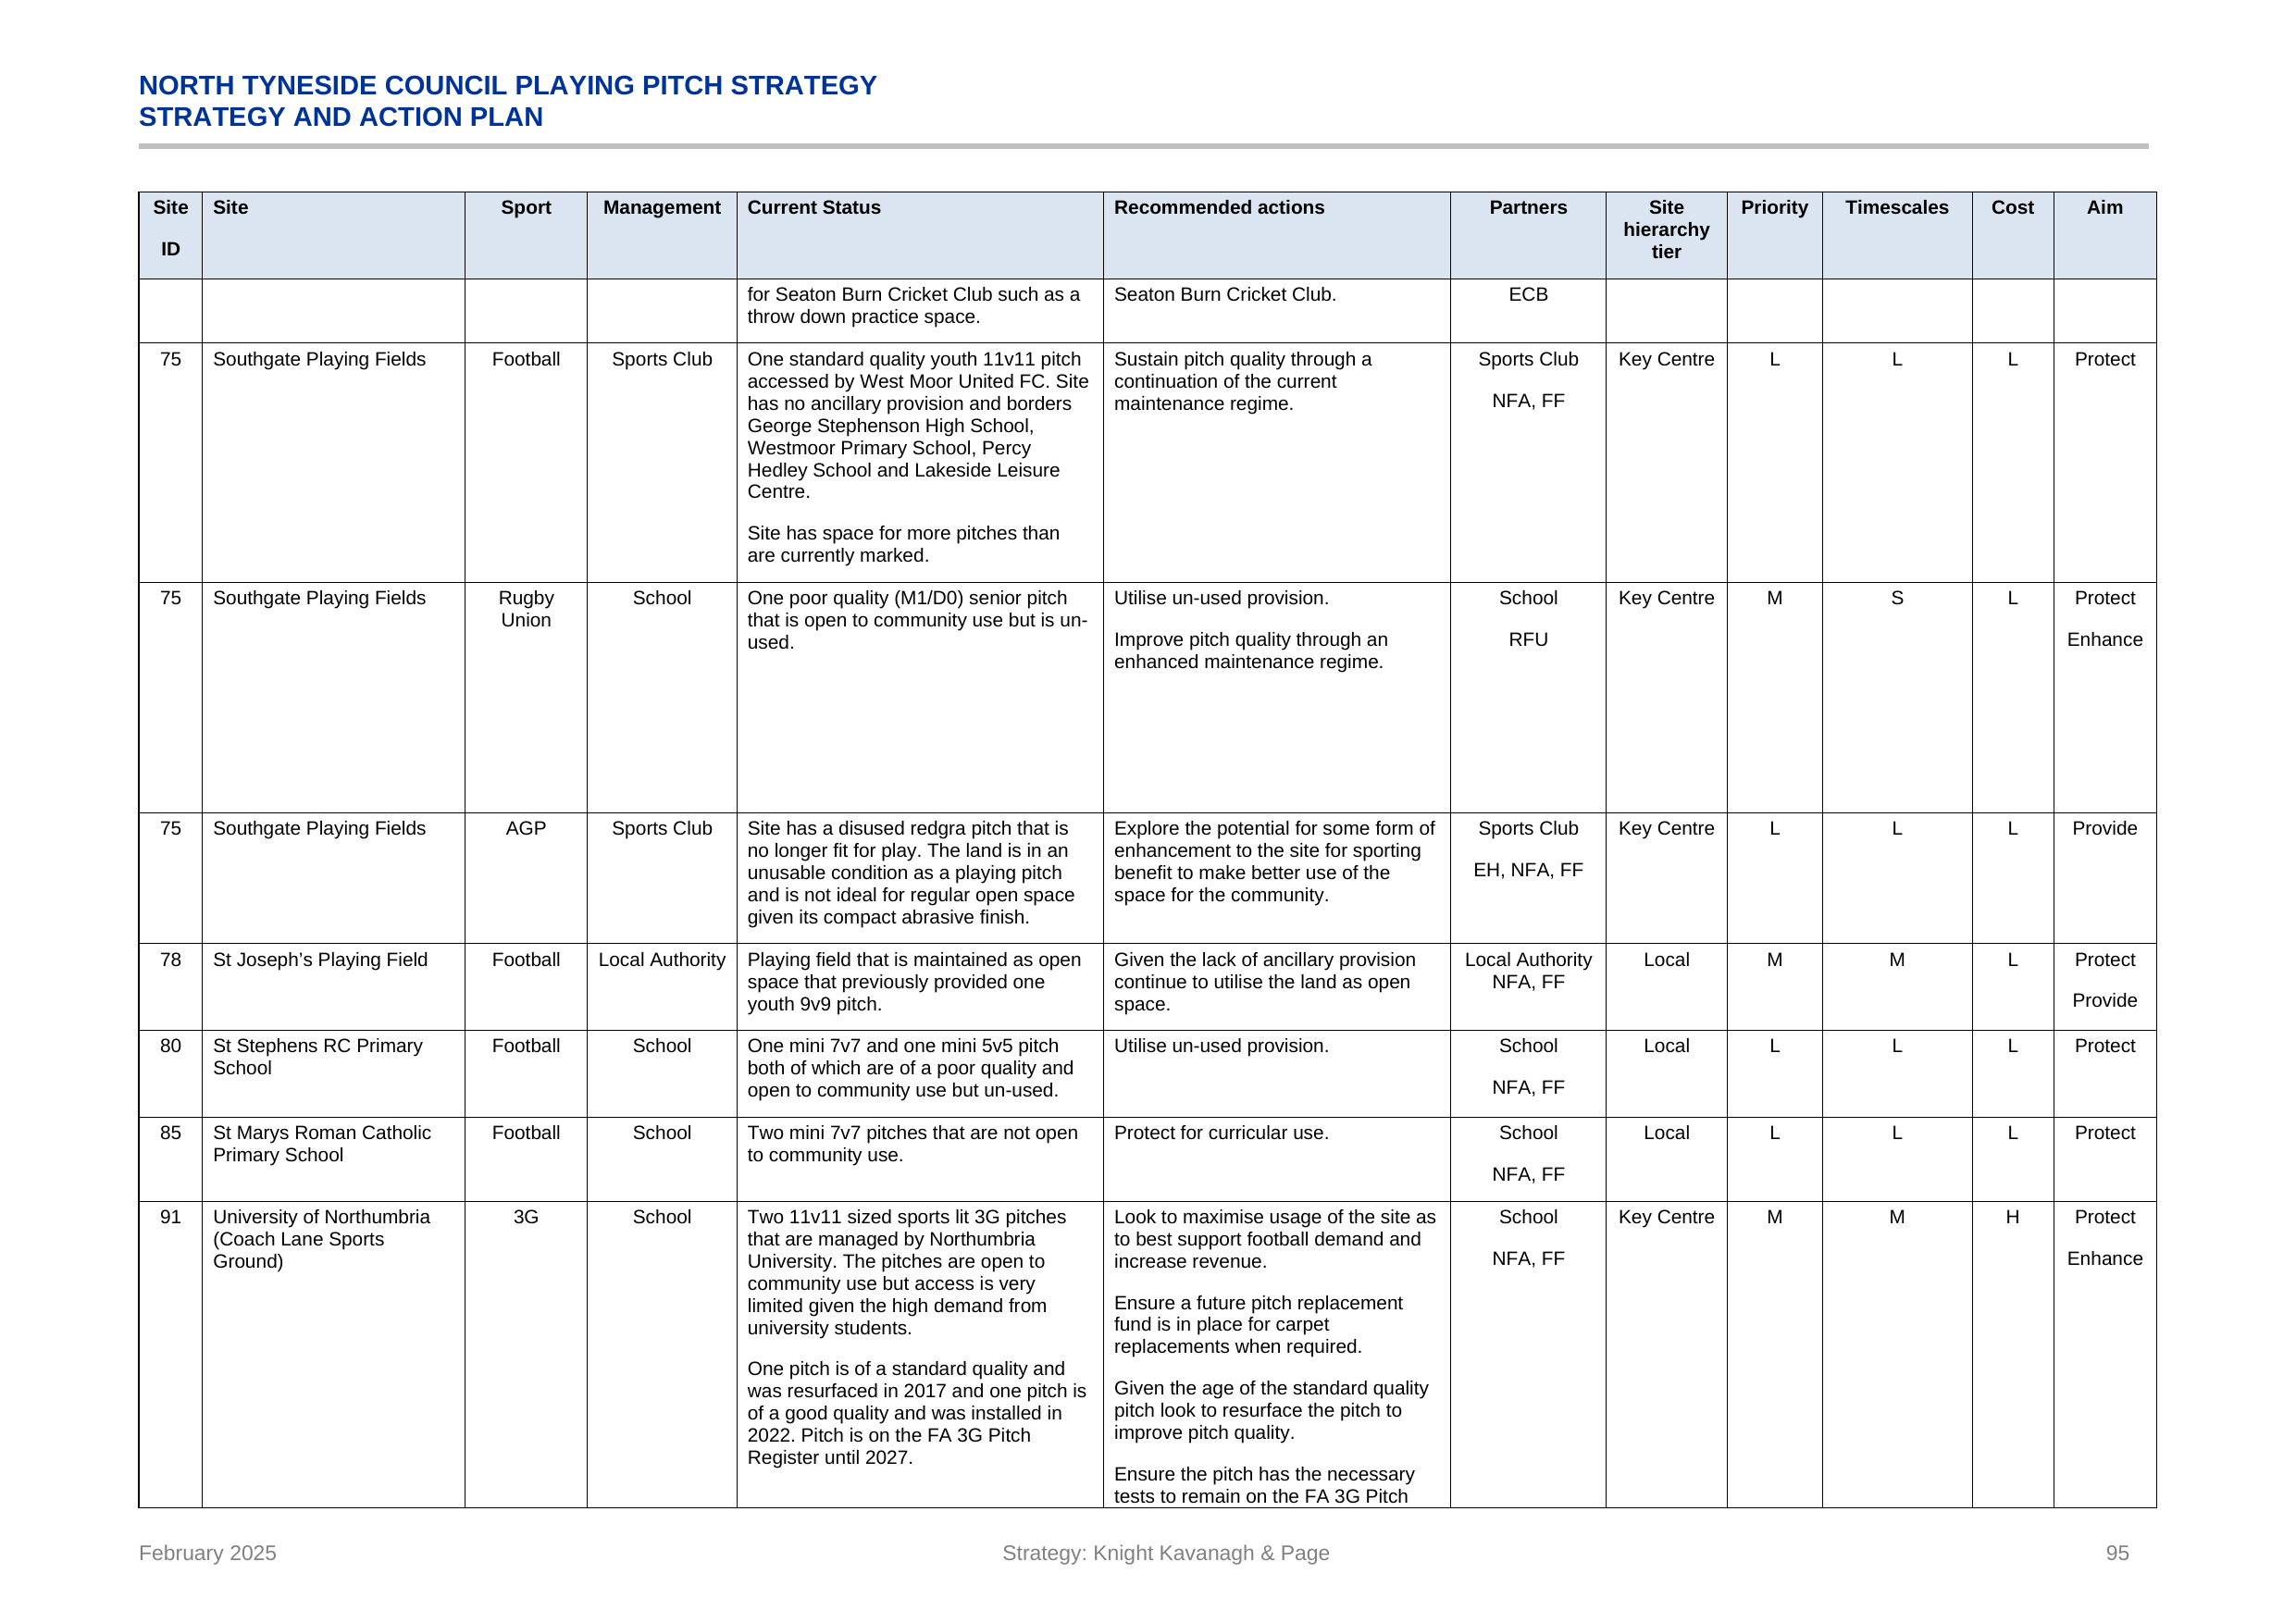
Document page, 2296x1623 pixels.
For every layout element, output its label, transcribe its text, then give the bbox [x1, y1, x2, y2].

table_header Management [588, 192, 737, 279]
table_cell L [1823, 813, 1972, 943]
table_cell Sustain pitch quality through a continuation of the current maintenance regime. [1104, 343, 1450, 582]
table_cell Football [465, 944, 587, 1030]
table_cell L [1973, 813, 2054, 943]
table_cell [2054, 279, 2156, 342]
table_cell 75 [140, 583, 202, 812]
table_cell M [1823, 944, 1972, 1030]
table_cell Protect [2054, 1031, 2156, 1117]
table_cell Local [1607, 1118, 1727, 1200]
table_cell L [1973, 343, 2054, 582]
table_cell Given the lack of ancillary provision continue to utilise the land as open space. [1104, 944, 1450, 1030]
table_header Sport [465, 192, 587, 279]
table_cell Sports Club [588, 343, 737, 582]
table_cell Utilise un-used provision. [1104, 1031, 1450, 1117]
table_cell Protect for curricular use. [1104, 1118, 1450, 1200]
table_cell L [1973, 1031, 2054, 1117]
table_cell School NFA, FF [1451, 1202, 1606, 1507]
table_cell Two mini 7v7 pitches that are not open to community use. [738, 1118, 1103, 1200]
table_cell Key Centre [1607, 343, 1727, 582]
table_cell Sports Club [588, 813, 737, 943]
table_cell Key Centre [1607, 583, 1727, 812]
table_cell Local [1607, 944, 1727, 1030]
table_cell Two 11v11 sized sports lit 3G pitches that are managed by Northumbria University. The pitches are open to community use but access is very limited given the high demand from university students. One pitch is of a standard quality and was resurfaced in 2017 and one pitch is of a good quality and was installed in 2022. Pitch is on the FA 3G Pitch Register until 2027. [738, 1202, 1103, 1507]
table_cell 3G [465, 1202, 587, 1507]
table_cell L [1728, 1118, 1822, 1200]
table_cell [1973, 279, 2054, 342]
table_cell for Seaton Burn Cricket Club such as a throw down practice space. [738, 279, 1103, 342]
table_cell Explore the potential for some form of enhancement to the site for sporting benefit to make better use of the space for the community. [1104, 813, 1450, 943]
table_header Cost [1973, 192, 2054, 279]
table_cell H [1973, 1202, 2054, 1507]
table_cell 91 [140, 1202, 202, 1507]
table_cell School [588, 583, 737, 812]
table_cell School [588, 1118, 737, 1200]
table_cell Protect Enhance [2054, 583, 2156, 812]
table_cell Protect Enhance [2054, 1202, 2156, 1507]
table_header Site [203, 192, 465, 279]
table_cell L [1823, 343, 1972, 582]
table_cell Sports Club NFA, FF [1451, 343, 1606, 582]
table_cell St Joseph’s Playing Field [203, 944, 465, 1030]
table_header Recommended actions [1104, 192, 1450, 279]
table_cell 75 [140, 343, 202, 582]
table_cell Site has a disused redgra pitch that is no longer fit for play. The land is in an unusable condition as a playing pitch and is not ideal for regular open space given its compact abrasive finish. [738, 813, 1103, 943]
table_cell AGP [465, 813, 587, 943]
table_cell St Stephens RC Primary School [203, 1031, 465, 1117]
table_cell Local [1607, 1031, 1727, 1117]
table_cell L [1728, 1031, 1822, 1117]
table_header Timescales [1823, 192, 1972, 279]
table_cell Football [465, 343, 587, 582]
table_cell One poor quality (M1/D0) senior pitch that is open to community use but is un-used. [738, 583, 1103, 812]
table_cell One standard quality youth 11v11 pitch accessed by West Moor United FC. Site has no ancillary provision and borders George Stephenson High School, Westmoor Primary School, Percy Hedley School and Lakeside Leisure Centre. Site has space for more pitches than are currently marked. [738, 343, 1103, 582]
table_cell 85 [140, 1118, 202, 1200]
table_cell M [1728, 1202, 1822, 1507]
table_cell Key Centre [1607, 1202, 1727, 1507]
table_cell Southgate Playing Fields [203, 813, 465, 943]
table_cell M [1823, 1202, 1972, 1507]
table_cell School RFU [1451, 583, 1606, 812]
table_cell Sports Club EH, NFA, FF [1451, 813, 1606, 943]
table_cell Southgate Playing Fields [203, 583, 465, 812]
table_cell University of Northumbria (Coach Lane Sports Ground) [203, 1202, 465, 1507]
table_cell [1728, 279, 1822, 342]
table_cell Look to maximise usage of the site as to best support football demand and increase revenue. Ensure a future pitch replacement fund is in place for carpet replacements when required. Given the age of the standard quality pitch look to resurface the pitch to improve pitch quality. Ensure the pitch has the necessary tests to remain on the FA 3G Pitch [1104, 1202, 1450, 1507]
table_header Partners [1451, 192, 1606, 279]
table_cell Southgate Playing Fields [203, 343, 465, 582]
table_cell ECB [1451, 279, 1606, 342]
table_cell 78 [140, 944, 202, 1030]
table_cell L [1823, 1118, 1972, 1200]
table_cell Key Centre [1607, 813, 1727, 943]
table_cell [203, 279, 465, 342]
table_cell L [1823, 1031, 1972, 1117]
table_cell Local Authority [588, 944, 737, 1030]
table_cell M [1728, 944, 1822, 1030]
table_cell 75 [140, 813, 202, 943]
table_cell [140, 279, 202, 342]
table_cell Protect [2054, 1118, 2156, 1200]
table_cell Rugby Union [465, 583, 587, 812]
table_cell L [1973, 1118, 2054, 1200]
table_cell School [588, 1031, 737, 1117]
table_cell L [1973, 583, 2054, 812]
table_cell [1823, 279, 1972, 342]
table_cell School NFA, FF [1451, 1118, 1606, 1200]
table_cell Protect Provide [2054, 944, 2156, 1030]
table_cell Football [465, 1118, 587, 1200]
table_cell L [1973, 944, 2054, 1030]
table_cell Utilise un-used provision. Improve pitch quality through an enhanced maintenance regime. [1104, 583, 1450, 812]
table_cell L [1728, 813, 1822, 943]
table_header Aim [2054, 192, 2156, 279]
table_cell Provide [2054, 813, 2156, 943]
table_cell School [588, 1202, 737, 1507]
table_cell St Marys Roman Catholic Primary School [203, 1118, 465, 1200]
table_cell Seaton Burn Cricket Club. [1104, 279, 1450, 342]
table_cell S [1823, 583, 1972, 812]
table_header Site ID [140, 192, 202, 279]
table_cell Playing field that is maintained as open space that previously provided one youth 9v9 pitch. [738, 944, 1103, 1030]
table_cell 80 [140, 1031, 202, 1117]
table_header Priority [1728, 192, 1822, 279]
table_cell Football [465, 1031, 587, 1117]
table_cell Protect [2054, 343, 2156, 582]
table_header Site hierarchy tier [1607, 192, 1727, 279]
table_cell [465, 279, 587, 342]
table_cell [1607, 279, 1727, 342]
table_cell L [1728, 343, 1822, 582]
table_header Current Status [738, 192, 1103, 279]
table_cell One mini 7v7 and one mini 5v5 pitch both of which are of a poor quality and open to community use but un-used. [738, 1031, 1103, 1117]
table_cell School NFA, FF [1451, 1031, 1606, 1117]
table_cell Local Authority NFA, FF [1451, 944, 1606, 1030]
table_cell M [1728, 583, 1822, 812]
table_cell [588, 279, 737, 342]
